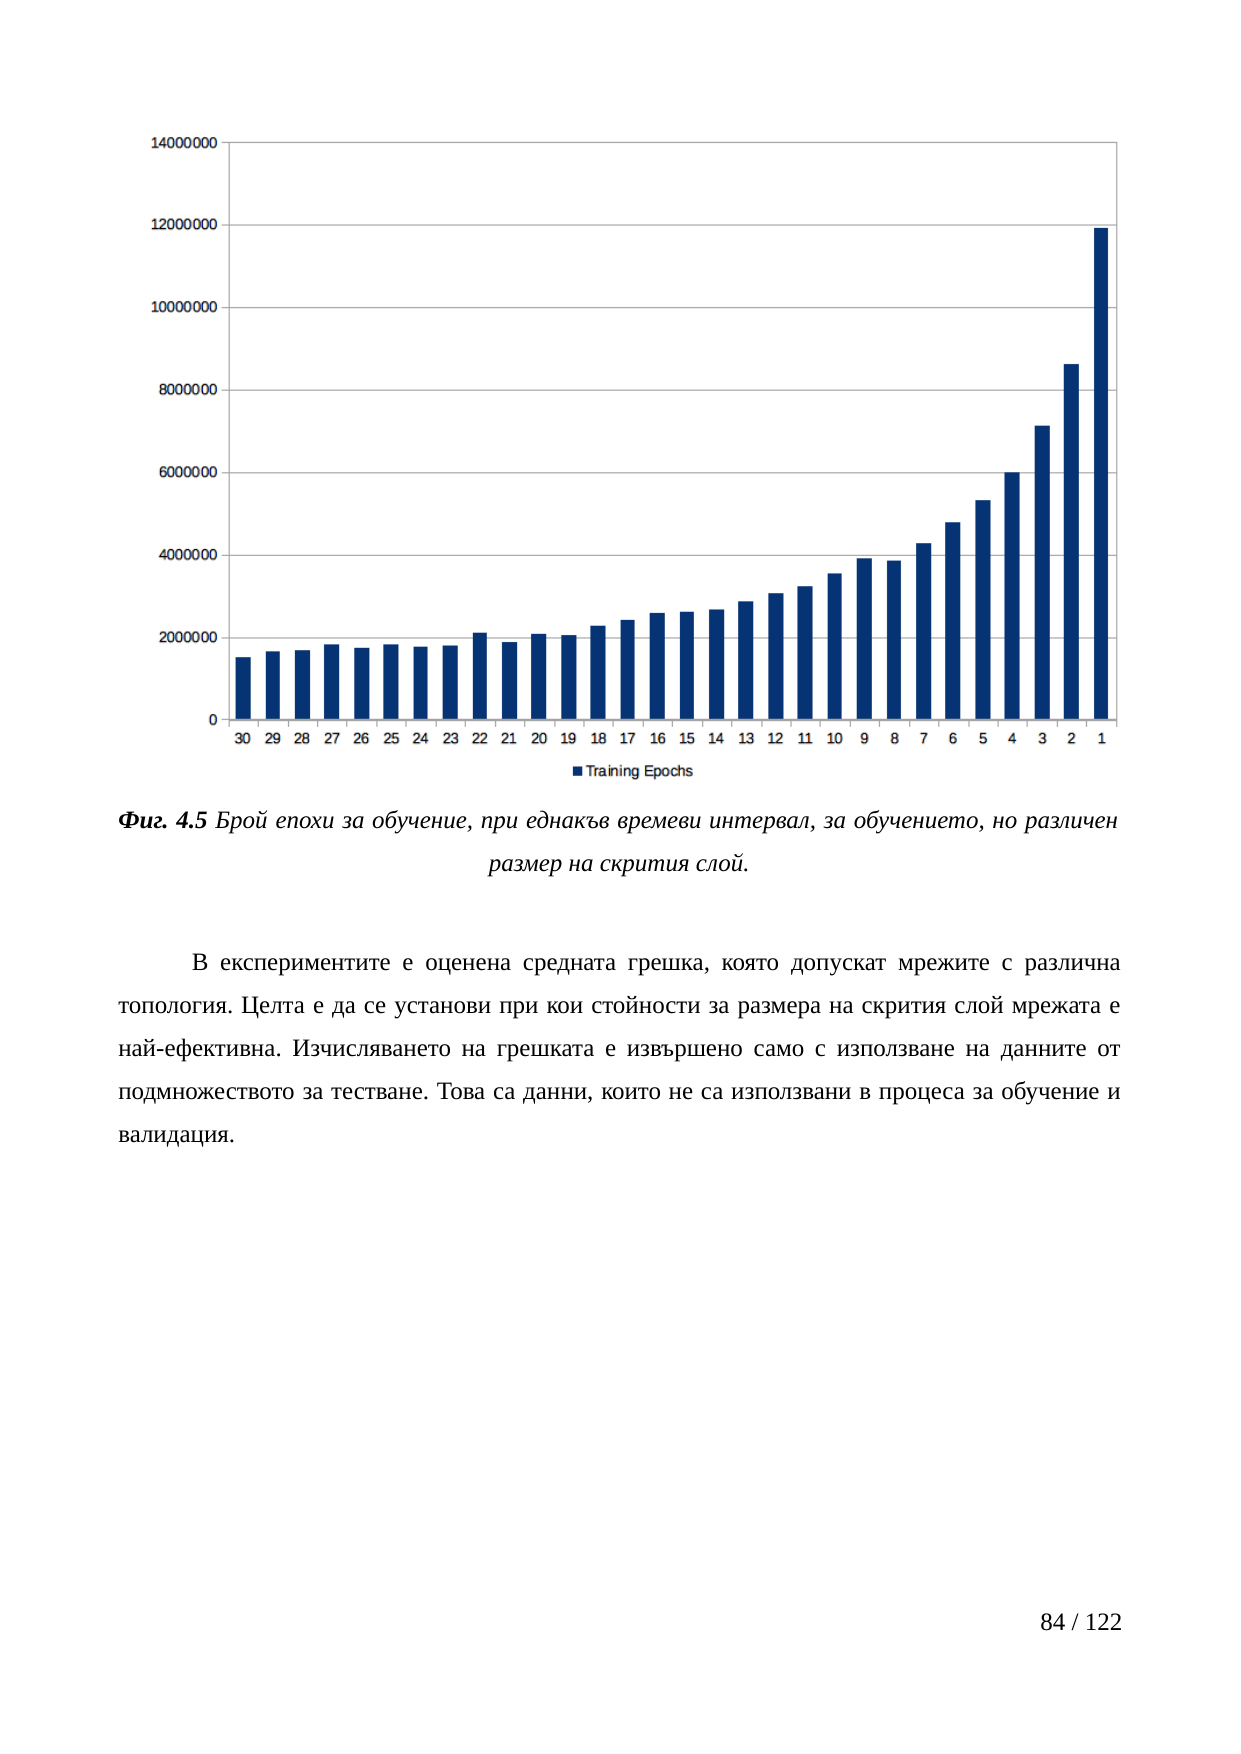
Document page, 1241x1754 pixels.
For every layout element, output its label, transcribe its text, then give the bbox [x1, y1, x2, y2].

text Фиг. 4.5 Брой епохи за обучение, при еднакъв времеви интервал, за обучението, но различен размер на скрития слой. [118, 791, 1122, 877]
text В експериментите е оценена средната грешка, която допускат мрежите с различна топология. Целта е да се установи при кои стойности за размера на скрития слой мрежата е най-ефективна. Изчисляването на грешката е извършено само с използване на данните от подмножеството за тестване. Това са данни, които не са използвани в процеса за обучение и валидация. [118, 947, 1122, 1148]
picture [131, 121, 1136, 791]
